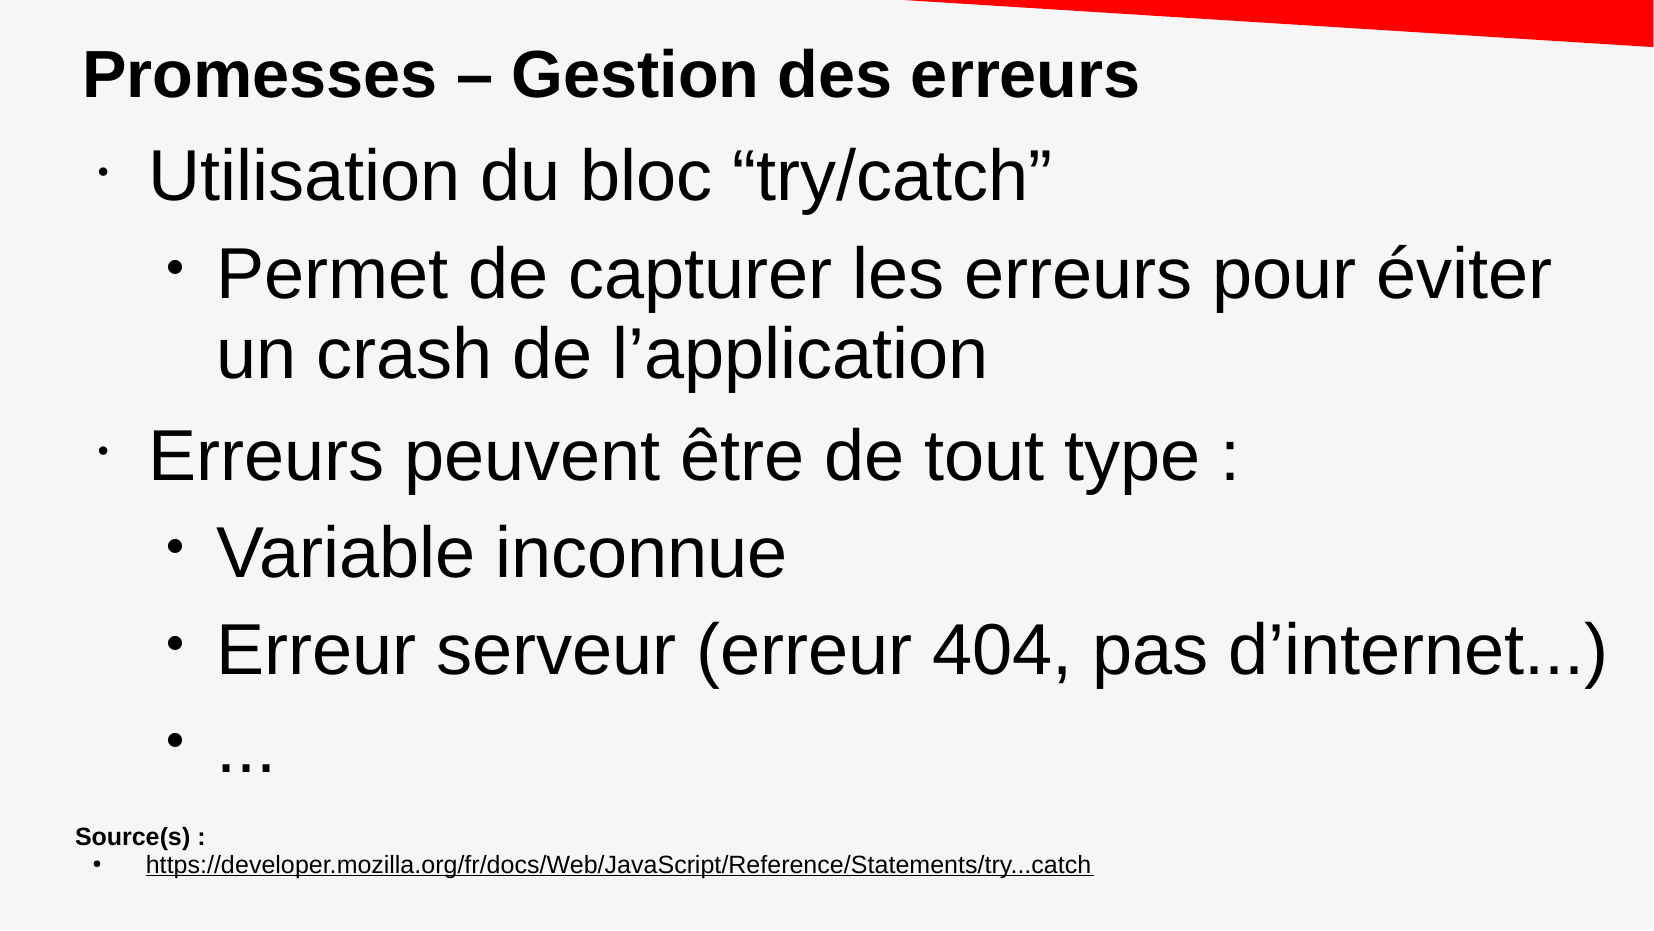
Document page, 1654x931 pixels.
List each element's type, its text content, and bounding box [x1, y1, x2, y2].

text_box Source(s) : https://developer.mozilla.org/fr/docs/Web/JavaScript/Reference/Statements/try...catch [60, 815, 1546, 929]
list Utilisation du bloc “try/catch” Permet de capturer les erreurs pour éviter un crash de l’application Erreurs peuvent être de tout type : Variable inconnue Erreur serveur (erreur 404, pas d’internet...) ... [80, 135, 1620, 798]
text_box [903, 0, 1654, 48]
title Promesses – Gestion des erreurs [82, 37, 1571, 114]
